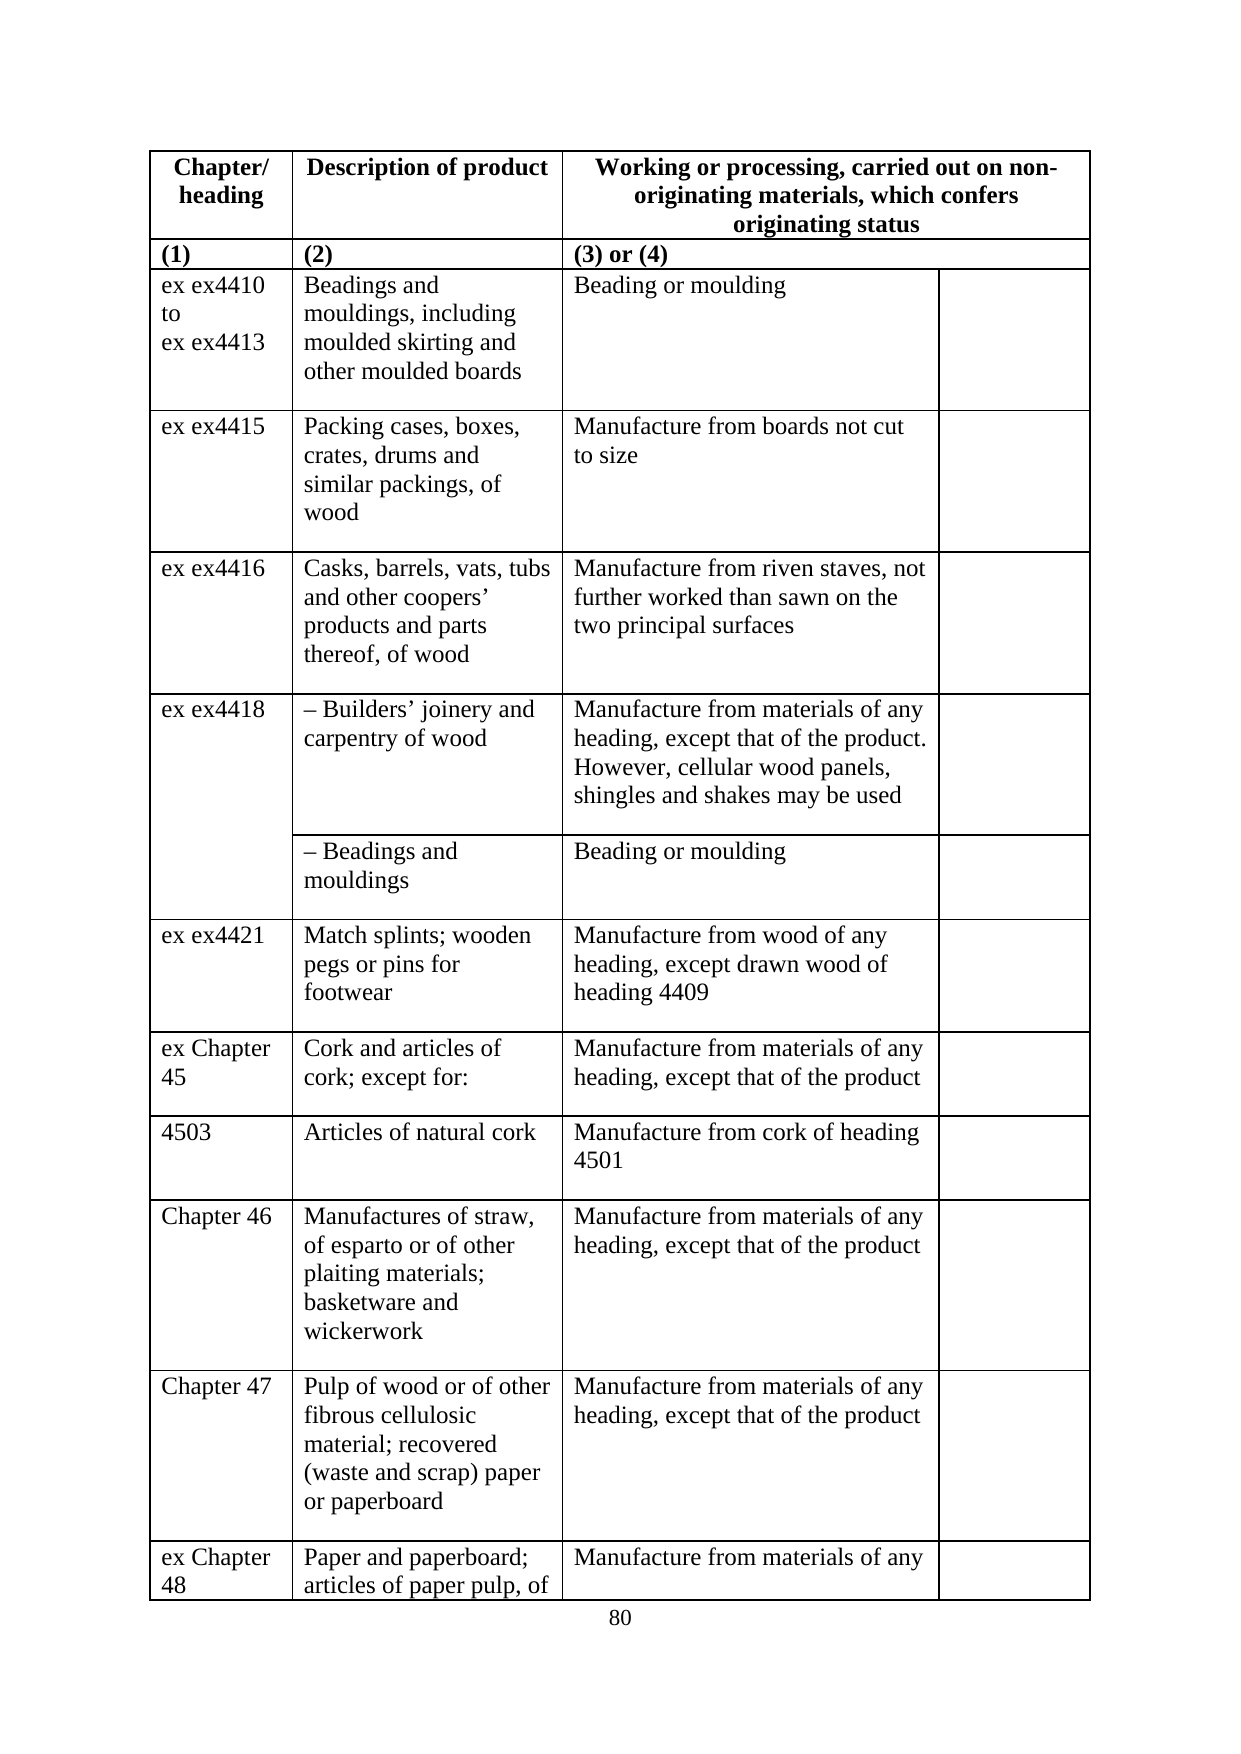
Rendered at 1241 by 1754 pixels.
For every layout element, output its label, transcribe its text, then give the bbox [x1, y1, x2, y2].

table_cell Match splints; wooden pegs or pins for footwear [293, 920, 562, 1031]
table_cell Cork and articles of cork; except for: [293, 1033, 562, 1115]
table_cell Manufacture from boards not cut to size [563, 411, 938, 551]
table_cell ex Chapter 48 [151, 1542, 292, 1599]
table_cell [940, 1201, 1089, 1370]
table_cell Manufacture from materials of any [563, 1542, 938, 1599]
table_cell [940, 1542, 1089, 1599]
table_cell [940, 695, 1089, 834]
table_cell Beading or moulding [563, 270, 938, 410]
table_cell [940, 1117, 1089, 1199]
table_cell [940, 270, 1089, 410]
table_cell ex ex4416 [151, 553, 292, 693]
table_cell [940, 411, 1089, 551]
table_header Working or processing, carried out on non-originating materials, which confers originating status [563, 152, 1089, 238]
table_cell [940, 836, 1089, 918]
table_cell Casks, barrels, vats, tubs and other coopers’ products and parts thereof, of wood [293, 553, 562, 693]
table_cell Articles of natural cork [293, 1117, 562, 1199]
table_cell ex ex4421 [151, 920, 292, 1031]
table_cell Chapter 47 [151, 1371, 292, 1540]
table_cell (1) [151, 240, 292, 268]
table_cell (2) [293, 240, 562, 268]
table_cell Manufacture from materials of any heading, except that of the product [563, 1033, 938, 1115]
table_cell Beadings and mouldings, including moulded skirting and other moulded boards [293, 270, 562, 410]
table_cell Paper and paperboard; articles of paper pulp, of [293, 1542, 562, 1599]
table_cell Manufactures of straw, of esparto or of other plaiting materials; basketware and wickerwork [293, 1201, 562, 1370]
table_cell Beading or moulding [563, 836, 938, 918]
table_header Chapter/ heading [151, 152, 292, 238]
table_cell Manufacture from riven staves, not further worked than sawn on the two principal surfaces [563, 553, 938, 693]
table_cell Pulp of wood or of other fibrous cellulosic material; recovered (waste and scrap) paper or paperboard [293, 1371, 562, 1540]
table_cell Manufacture from materials of any heading, except that of the product [563, 1371, 938, 1540]
table_header Description of product [293, 152, 562, 238]
table_cell Manufacture from cork of heading 4501 [563, 1117, 938, 1199]
table_cell Manufacture from materials of any heading, except that of the product. However, cellular wood panels, shingles and shakes may be used [563, 695, 938, 834]
table_cell (3) or (4) [563, 240, 1089, 268]
table_cell [940, 553, 1089, 693]
table_cell [940, 1371, 1089, 1540]
table_cell – Beadings and mouldings [293, 836, 562, 918]
table_cell ex Chapter 45 [151, 1033, 292, 1115]
table_cell 4503 [151, 1117, 292, 1199]
table_cell – Builders’ joinery and carpentry of wood [293, 695, 562, 834]
table_cell [940, 920, 1089, 1031]
table_cell ex ex4410 to ex ex4413 [151, 270, 292, 410]
table_cell Manufacture from wood of any heading, except drawn wood of heading 4409 [563, 920, 938, 1031]
table_cell Chapter 46 [151, 1201, 292, 1370]
table_cell Packing cases, boxes, crates, drums and similar packings, of wood [293, 411, 562, 551]
table_cell [940, 1033, 1089, 1115]
table_cell Manufacture from materials of any heading, except that of the product [563, 1201, 938, 1370]
table_cell ex ex4415 [151, 411, 292, 551]
table_cell [151, 834, 292, 918]
table_cell ex ex4418 [151, 695, 292, 834]
